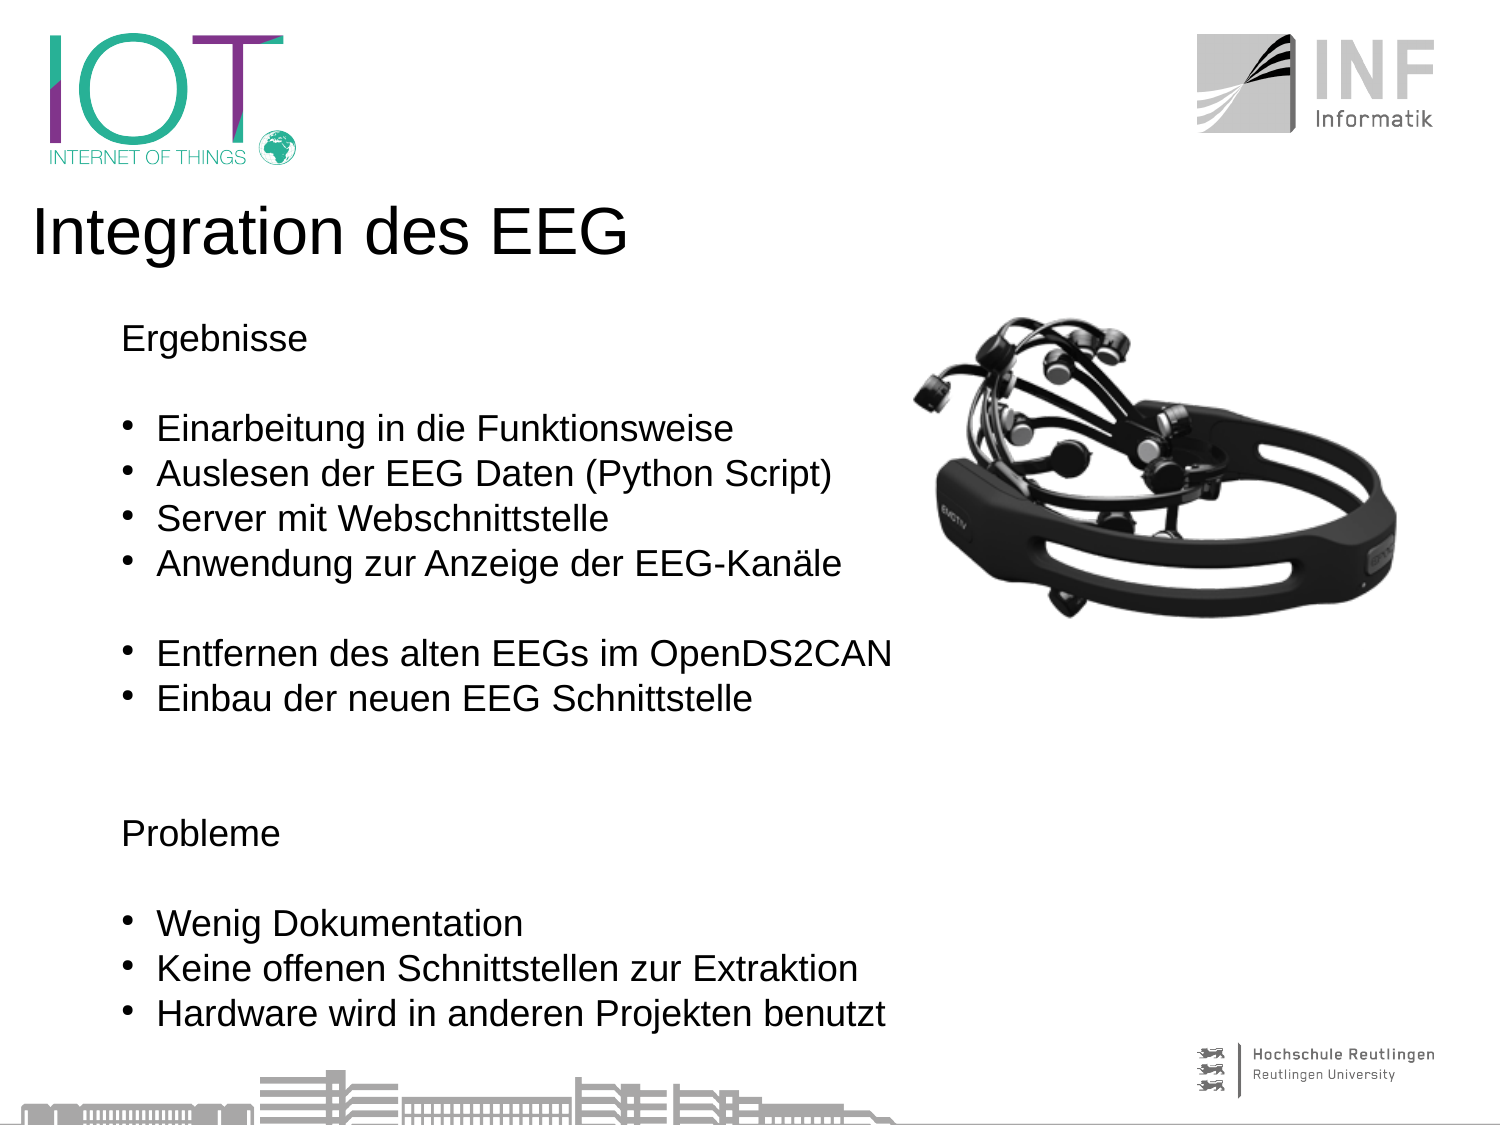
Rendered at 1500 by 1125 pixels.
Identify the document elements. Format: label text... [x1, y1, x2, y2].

text_box Ergebnisse Einarbeitung in die Funktionsweise Auslesen der EEG Daten (Python Script) Server mit Webschnittstelle Anwendung zur Anzeige der EEG-Kanäle Entfernen des alten EEGs im OpenDS2CAN Einbau der neuen EEG Schnittstelle Probleme Wenig Dokumentation Keine offenen Schnittstellen zur Extraktion Hardware wird in anderen Projekten benutzt [106, 307, 1418, 700]
picture [50, 33, 296, 165]
picture [1197, 34, 1434, 133]
text_box Integration des EEG [16, 180, 1464, 284]
picture [0, 1042, 1500, 1125]
picture [851, 313, 1453, 650]
